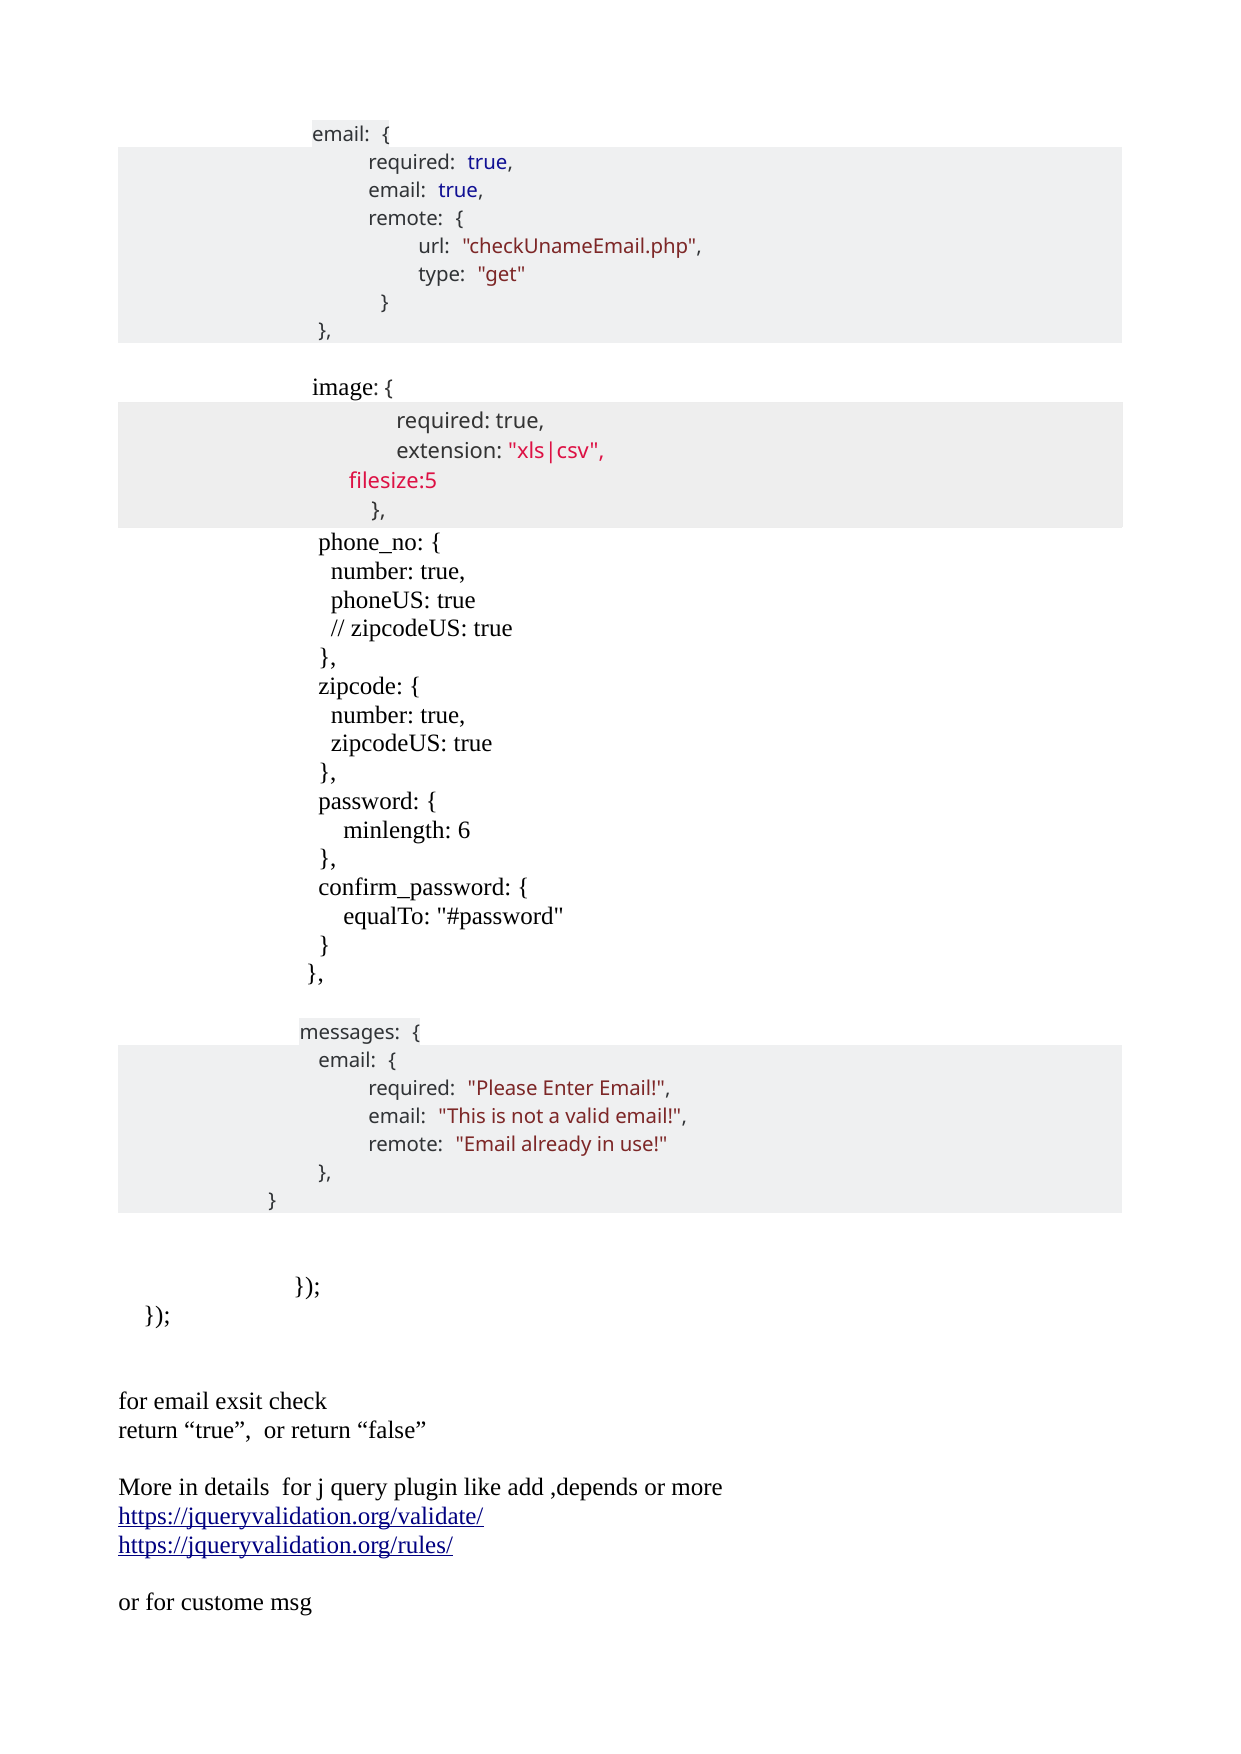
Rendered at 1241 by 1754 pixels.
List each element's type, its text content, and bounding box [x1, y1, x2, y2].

text url: "checkUnameEmail.php", [118, 231, 1122, 259]
text }, [118, 1157, 1122, 1185]
text email: "This is not a valid email!", [118, 1101, 1122, 1129]
text required: true, [118, 147, 1122, 175]
text email: { [118, 118, 1122, 147]
text }); [118, 1271, 1122, 1300]
text remote: "Email already in use!" [118, 1129, 1122, 1157]
text }, [118, 642, 1122, 671]
text minlength: 6 [118, 815, 1122, 843]
text }, [118, 757, 1122, 786]
text type: "get" [118, 259, 1122, 287]
text return “true”, or return “false” [118, 1415, 1122, 1443]
text extension: "xls|csv", [119, 432, 1122, 462]
text } [118, 930, 1122, 958]
text }, [118, 316, 1122, 343]
text } [118, 287, 1122, 316]
text zipcodeUS: true [118, 728, 1122, 757]
text filesize:5 [119, 462, 1122, 491]
text remote: { [118, 203, 1122, 231]
text }); [118, 1300, 1122, 1328]
text required: "Please Enter Email!", [118, 1073, 1122, 1101]
text required: true, [119, 403, 1122, 432]
text phoneUS: true [118, 585, 1122, 613]
text }, [119, 491, 1122, 527]
text // zipcodeUS: true [118, 613, 1122, 642]
text email: true, [118, 175, 1122, 203]
text number: true, [118, 700, 1122, 728]
text phone_no: { [118, 528, 1122, 556]
text }, [118, 843, 1122, 872]
text for email exsit check [118, 1386, 1122, 1415]
text https://jqueryvalidation.org/validate/ [118, 1501, 1122, 1530]
text https://jqueryvalidation.org/rules/ [118, 1530, 1122, 1558]
text number: true, [118, 556, 1122, 585]
text password: { [118, 786, 1122, 815]
text email: { [118, 1045, 1122, 1073]
text equalTo: "#password" [118, 901, 1122, 930]
text image: { [118, 372, 1122, 402]
text }, [118, 958, 1122, 987]
text More in details for j query plugin like add ,depends or more [118, 1472, 1122, 1501]
text or for custome msg [118, 1587, 1122, 1616]
text } [118, 1185, 1122, 1213]
text zipcode: { [118, 671, 1122, 700]
text confirm_password: { [118, 872, 1122, 901]
text messages: { [118, 1016, 1122, 1045]
